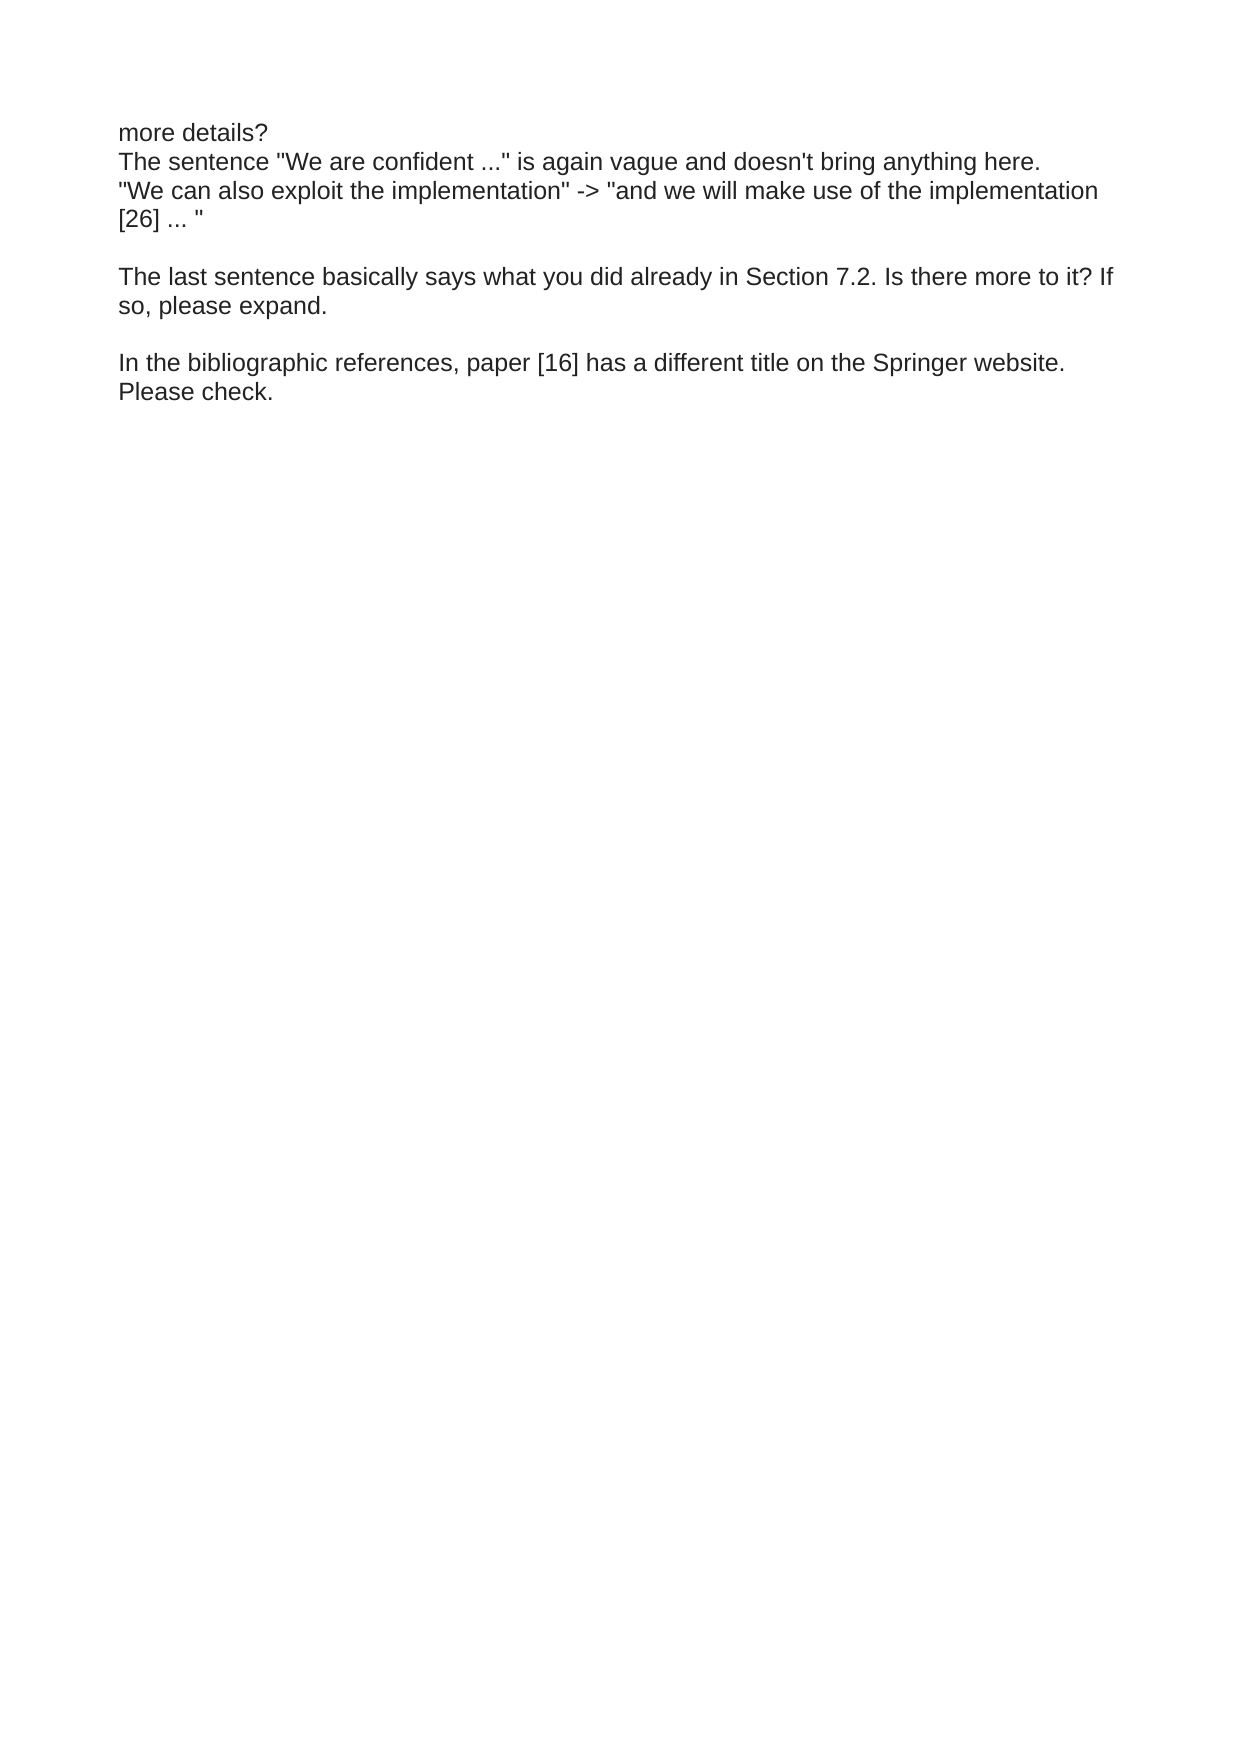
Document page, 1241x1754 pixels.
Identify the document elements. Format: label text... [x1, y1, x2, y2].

text more details? The sentence "We are confident ..." is again vague and doesn't bring anything here. "We can also exploit the implementation" -> "and we will make use of the implementation [26] ... " The last sentence basically says what you did already in Section 7.2. Is there more to it? If so, please expand. In the bibliographic references, paper [16] has a different title on the Springer website. Please check. [118, 118, 1122, 406]
